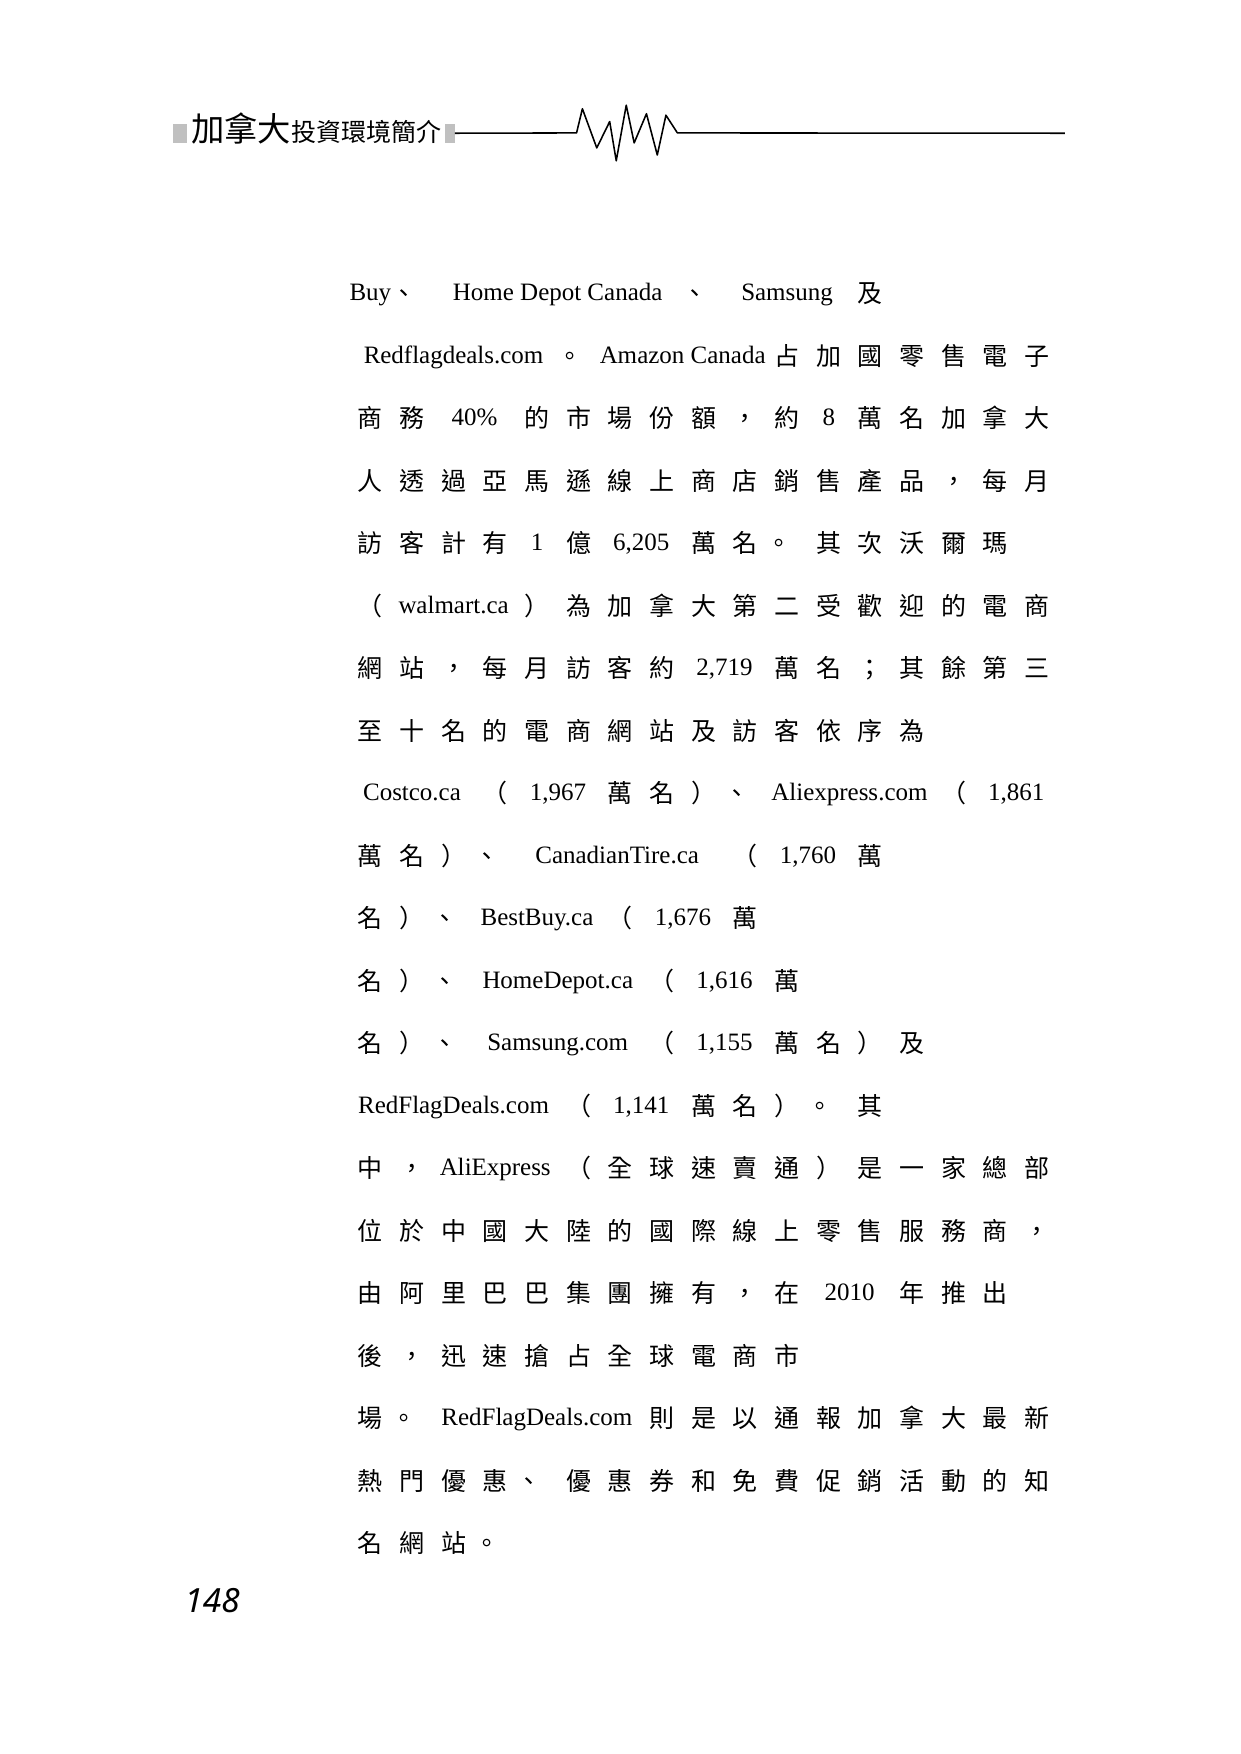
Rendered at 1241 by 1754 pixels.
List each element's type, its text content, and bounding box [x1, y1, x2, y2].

text Buy、Home Depot Canada、Samsung及Redflagdeals.com。Amazon Canada占加國零售電子商務40%的市場份額，約8萬名加拿大人透過亞馬遜線上商店銷售產品，每月訪客計有1億6,205萬名。其次沃爾瑪（walmart.ca）為加拿大第二受歡迎的電商網站，每月訪客約2,719萬名；其餘第三至十名的電商網站及訪客依序為Costco.ca（1,967萬名）、Aliexpress.com（1,861萬名）、CanadianTire.ca （1,760萬名）、BestBuy.ca（1,676萬名）、HomeDepot.ca（1,616萬名）、Samsung.com（1,155萬名）及RedFlagDeals.com（1,141萬名）。其中，AliExpress（全球速賣通）是一家總部位於中國大陸的國際線上零售服務商，由阿里巴巴集團擁有，在2010年推出後，迅速搶占全球電商市場。RedFlagDeals.com則是以通報加拿大最新熱門優惠、優惠券和免費促銷活動的知名網站。 [330, 250, 1058, 1563]
